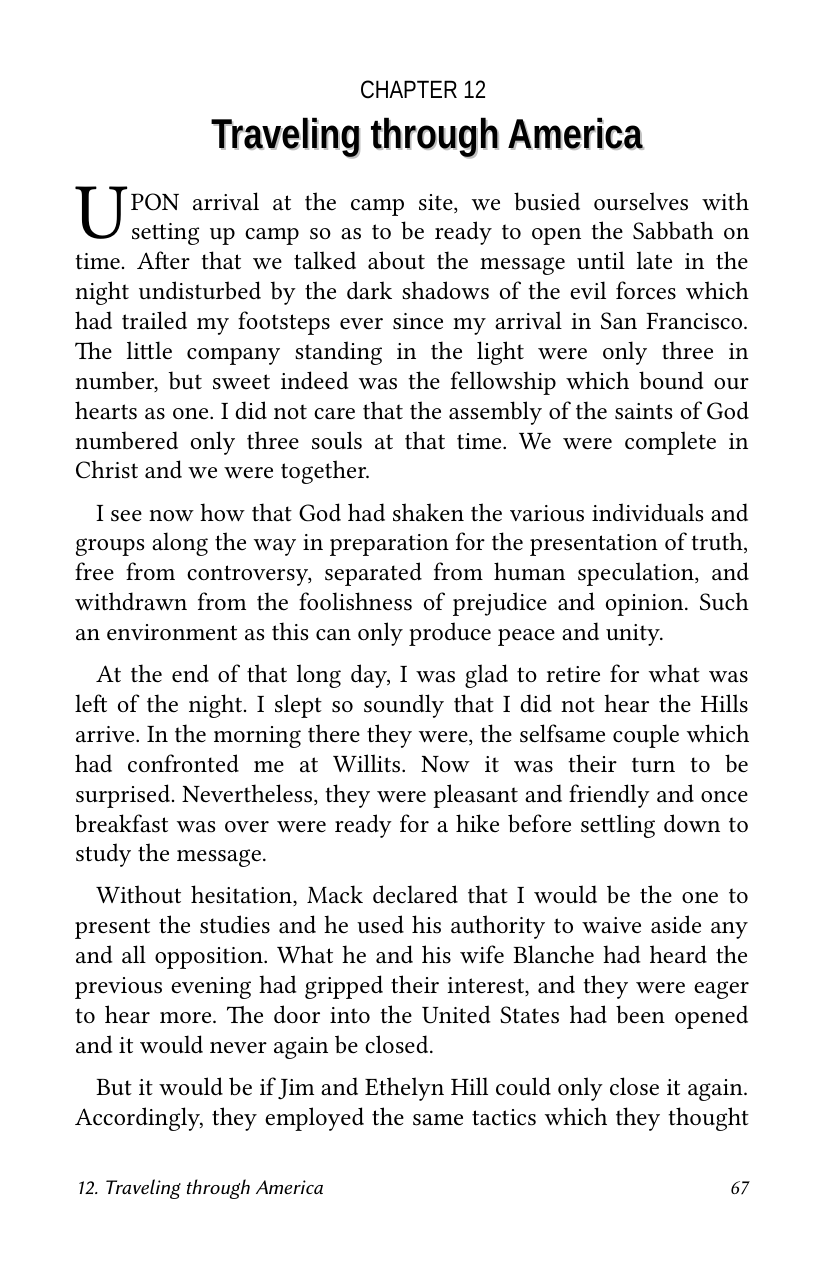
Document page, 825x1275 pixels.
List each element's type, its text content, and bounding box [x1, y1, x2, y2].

text CHAPTER 12 [75, 75, 750, 104]
text UPON arrival at the camp site, we busied ourselves with setting up camp so as to be ready to open the Sabbath on time. After that we talked about the message until late in the night undisturbed by the dark shadows of the evil forces which had trailed my footsteps ever since my arrival in San Francisco. The little company standing in the light were only three in number, but sweet indeed was the fellowship which bound our hearts as one. I did not care that the assembly of the saints of God numbered only three souls at that time. We were complete in Christ and we were together. [75, 187, 750, 485]
text At the end of that long day, I was glad to retire for what was left of the night. I slept so soundly that I did not hear the Hills arrive. In the morning there they were, the selfsame couple which had confronted me at Willits. Now it was their turn to be surprised. Nevertheless, they were pleasant and friendly and once breakfast was over were ready for a hike before settling down to study the message. [75, 660, 750, 868]
text But it would be if Jim and Ethelyn Hill could only close it again. Accordingly, they employed the same tactics which they thought [75, 1073, 750, 1131]
subtitle Traveling through America [75, 110, 750, 157]
text Without hesitation, Mack declared that I would be the one to present the studies and he used his authority to waive aside any and all opposition. What he and his wife Blanche had heard the previous evening had gripped their interest, and they were eager to hear more. The door into the United States had been opened and it would never again be closed. [75, 881, 750, 1059]
text I see now how that God had shaken the various individuals and groups along the way in preparation for the presentation of truth, free from controversy, separated from human speculation, and withdrawn from the foolishness of prejudice and opinion. Such an environment as this can only produce peace and unity. [75, 498, 750, 647]
